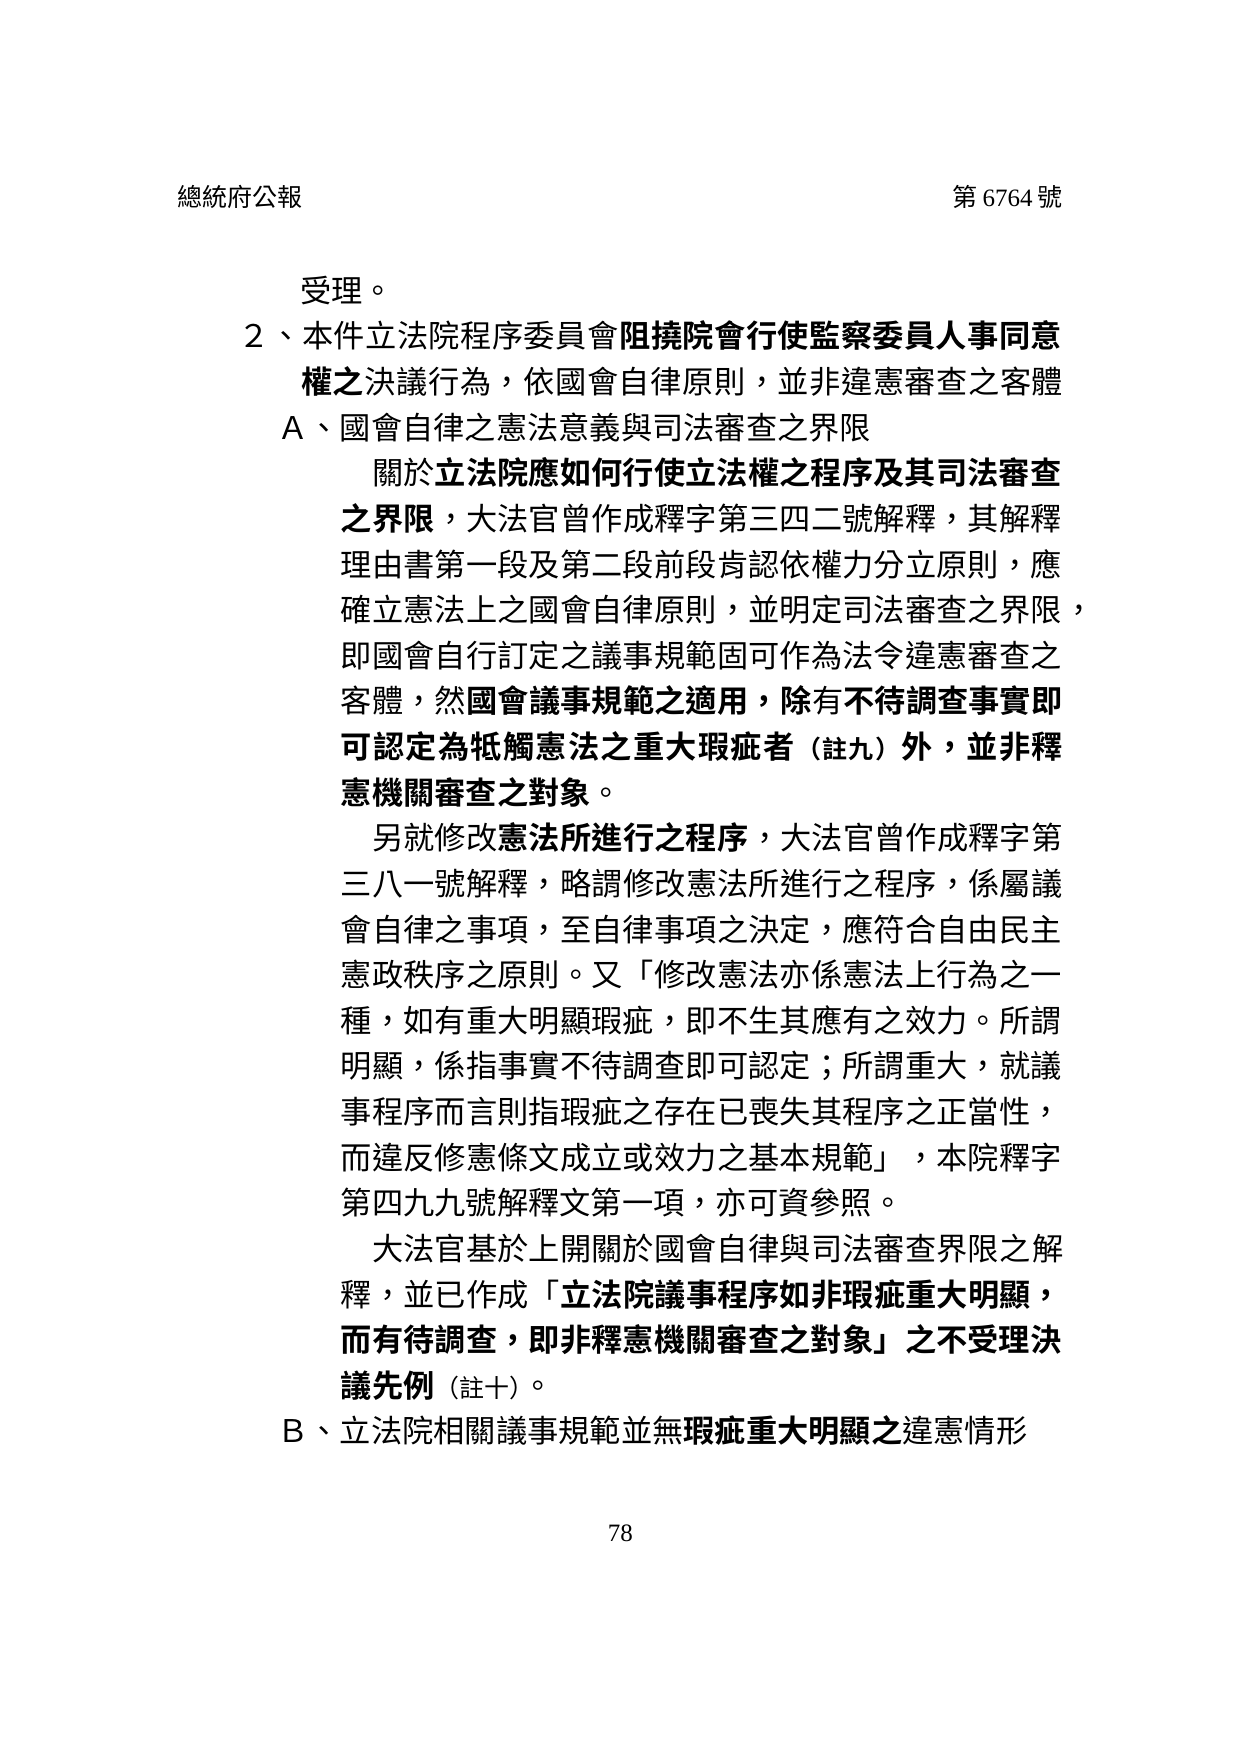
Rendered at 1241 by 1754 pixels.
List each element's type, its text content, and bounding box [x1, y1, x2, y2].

text Ｂ、立法院相關議事規範並無瑕疵重大明顯之違憲情形 [277, 1406, 1063, 1452]
text 另就修改憲法所進行之程序，大法官曾作成釋字第三八一號解釋，略謂修改憲法所進行之程序，係屬議會自律之事項，至自律事項之決定，應符合自由民主憲政秩序之原則。又「修改憲法亦係憲法上行為之一種，如有重大明顯瑕疵，即不生其應有之效力。所謂明顯，係指事實不待調查即可認定；所謂重大，就議事程序而言則指瑕疵之存在已喪失其程序之正當性，而違反修憲條文成立或效力之基本規範」，本院釋字第四九九號解釋文第一項，亦可資參照。 [341, 813, 1063, 1224]
text 關於立法院應如何行使立法權之程序及其司法審查之界限，大法官曾作成釋字第三四二號解釋，其解釋理由書第一段及第二段前段肯認依權力分立原則，應確立憲法上之國會自律原則，並明定司法審查之界限，即國會自行訂定之議事規範固可作為法令違憲審查之客體，然國會議事規範之適用，除有不待調查事實即可認定為牴觸憲法之重大瑕疵者（註九）外，並非釋憲機關審查之對象。 [341, 448, 1063, 813]
text ２、本件立法院程序委員會阻撓院會行使監察委員人事同意權之決議行為，依國會自律原則，並非違憲審查之客體 [238, 311, 1063, 403]
text 大法官基於上開關於國會自律與司法審查界限之解釋，並已作成「立法院議事程序如非瑕疵重大明顯，而有待調查，即非釋憲機關審查之對象」之不受理決議先例（註十）。 [341, 1224, 1063, 1406]
text Ａ、國會自律之憲法意義與司法審查之界限 [277, 403, 1063, 448]
text 受理。 [300, 266, 1063, 311]
